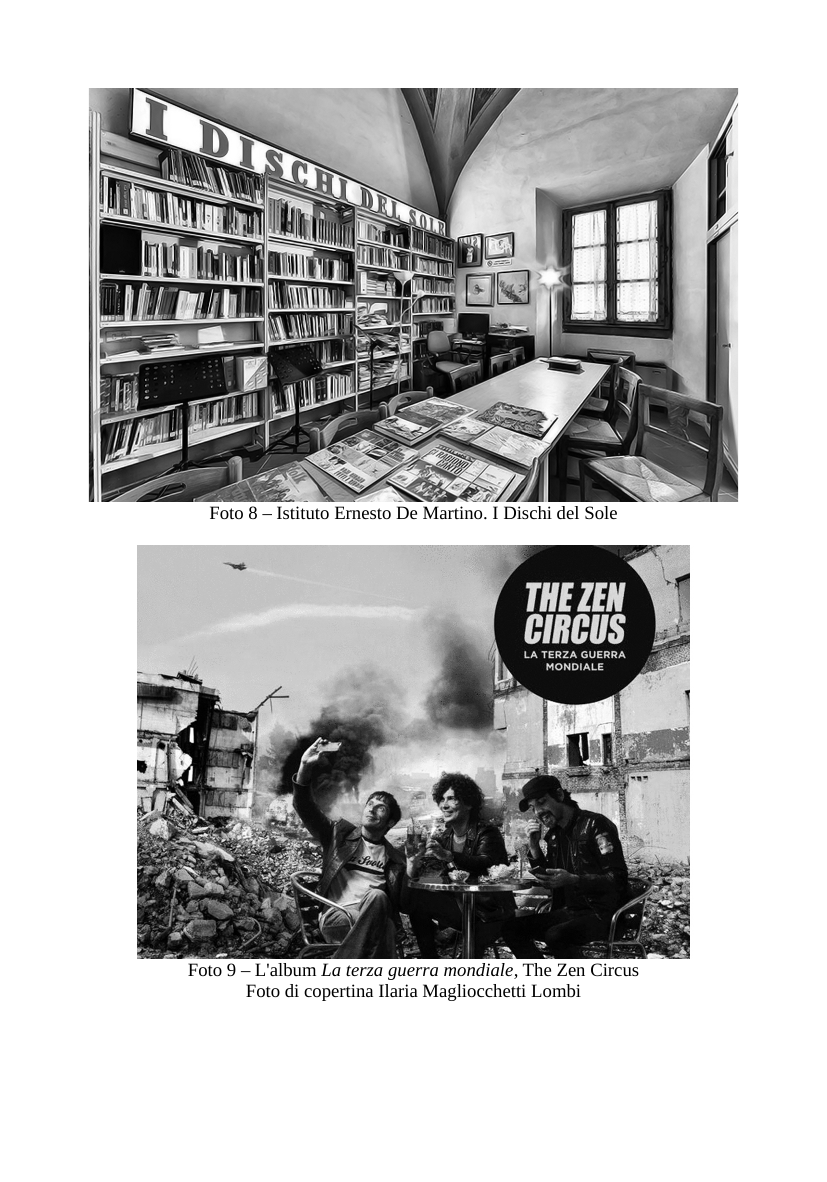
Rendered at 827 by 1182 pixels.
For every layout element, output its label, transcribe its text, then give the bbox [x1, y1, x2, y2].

picture [88, 88, 739, 502]
text Foto 8 – Istituto Ernesto De Martino. I Dischi del Sole [88, 502, 738, 524]
text Foto di copertina Ilaria Magliocchetti Lombi [88, 980, 738, 1002]
text Foto 9 – L'album La terza guerra mondiale, The Zen Circus [88, 959, 738, 980]
picture [88, 545, 739, 959]
